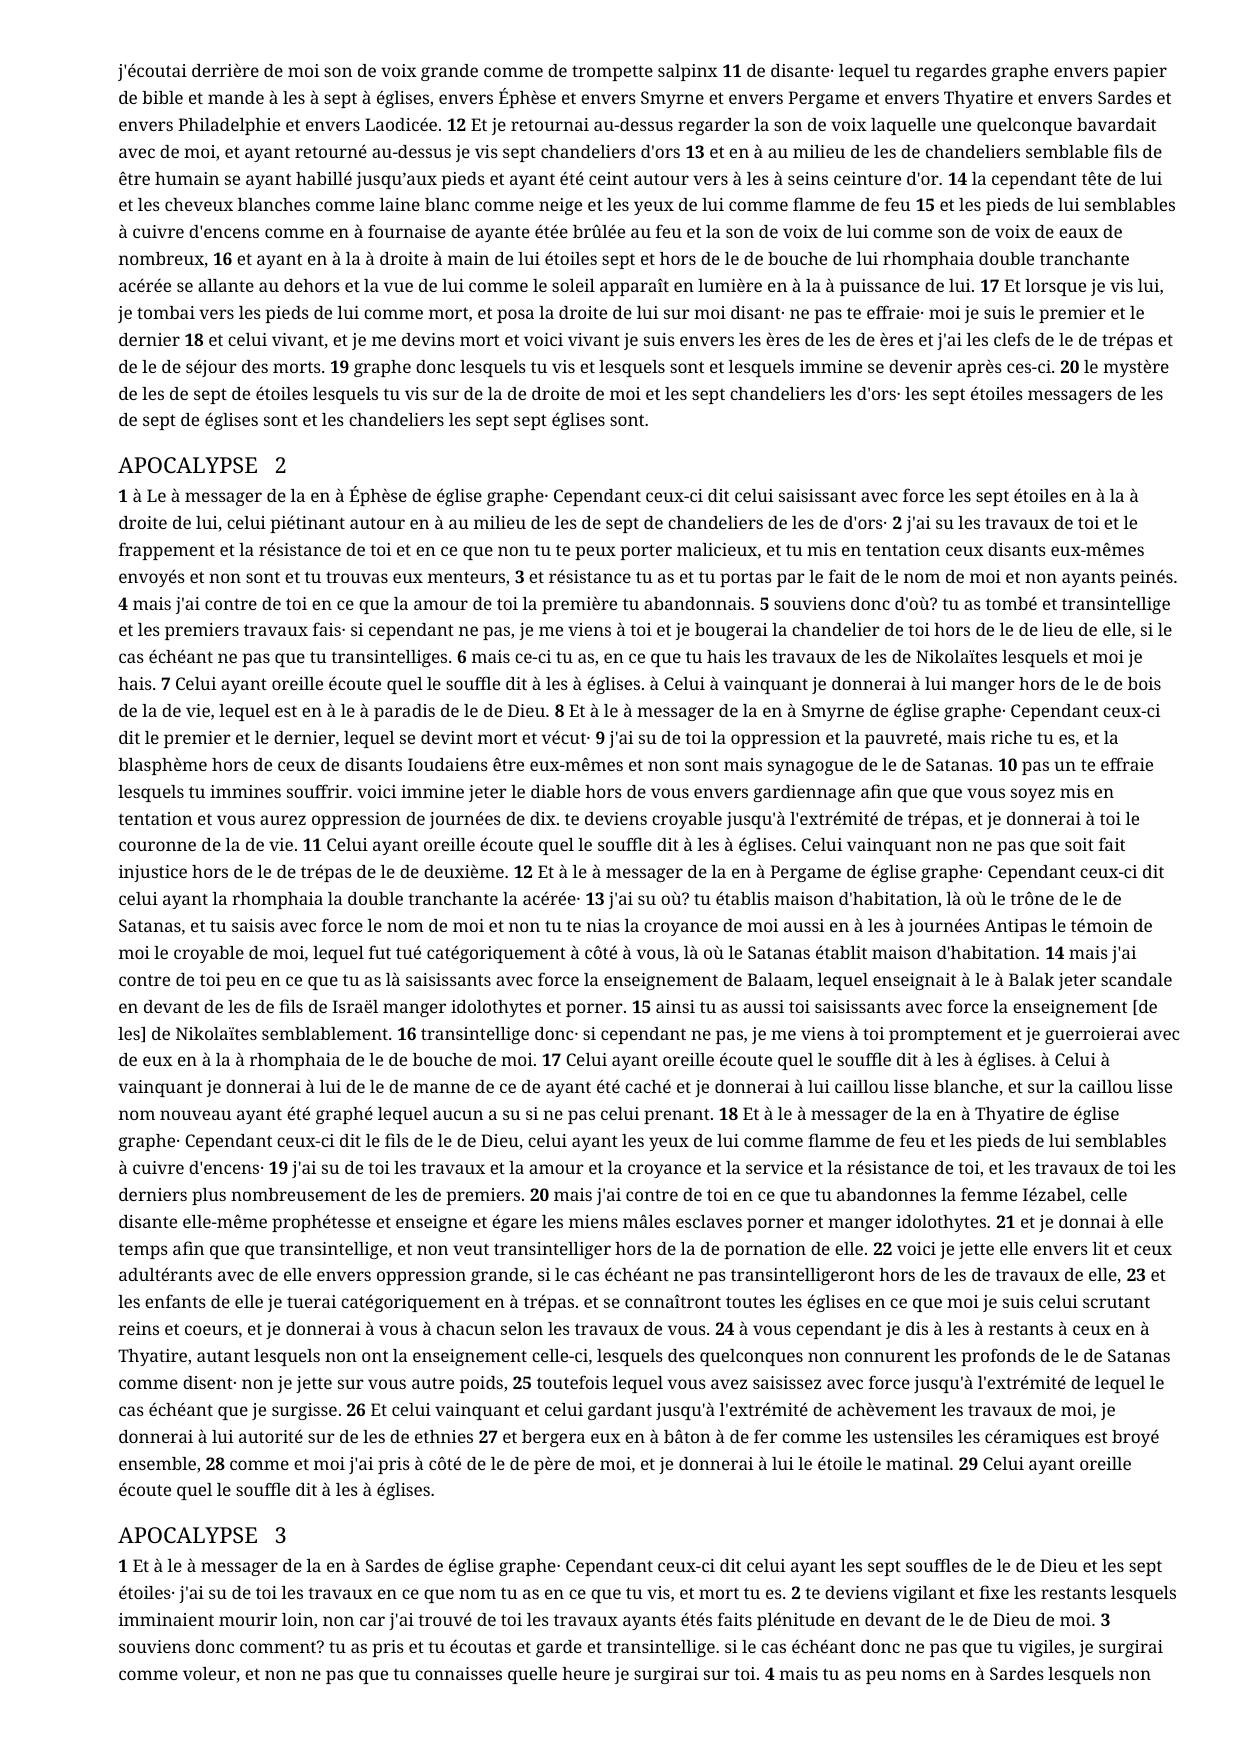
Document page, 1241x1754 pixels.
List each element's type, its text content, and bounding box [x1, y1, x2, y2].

text 1 à Le à messager de la en à Éphèse de église graphe· Cependant ceux-ci dit celui saisissant avec force les sept étoiles en à la à droite de lui, celui piétinant autour en à au milieu de les de sept de chandeliers de les de d'ors· 2 j'ai su les travaux de toi et le frappement et la résistance de toi et en ce que non tu te peux porter malicieux, et tu mis en tentation ceux disants eux-mêmes envoyés et non sont et tu trouvas eux menteurs, 3 et résistance tu as et tu portas par le fait de le nom de moi et non ayants peinés. 4 mais j'ai contre de toi en ce que la amour de toi la première tu abandonnais. 5 souviens donc d'où? tu as tombé et transintellige et les premiers travaux fais· si cependant ne pas, je me viens à toi et je bougerai la chandelier de toi hors de le de lieu de elle, si le cas échéant ne pas que tu transintelliges. 6 mais ce-ci tu as, en ce que tu hais les travaux de les de Nikolaïtes lesquels et moi je hais. 7 Celui ayant oreille écoute quel le souffle dit à les à églises. à Celui à vainquant je donnerai à lui manger hors de le de bois de la de vie, lequel est en à le à paradis de le de Dieu. 8 Et à le à messager de la en à Smyrne de église graphe· Cependant ceux-ci dit le premier et le dernier, lequel se devint mort et vécut· 9 j'ai su de toi la oppression et la pauvreté, mais riche tu es, et la blasphème hors de ceux de disants Ioudaiens être eux-mêmes et non sont mais synagogue de le de Satanas. 10 pas un te effraie lesquels tu immines souffrir. voici immine jeter le diable hors de vous envers gardiennage afin que que vous soyez mis en tentation et vous aurez oppression de journées de dix. te deviens croyable jusqu'à l'extrémité de trépas, et je donnerai à toi le couronne de la de vie. 11 Celui ayant oreille écoute quel le souffle dit à les à églises. Celui vainquant non ne pas que soit fait injustice hors de le de trépas de le de deuxième. 12 Et à le à messager de la en à Pergame de église graphe· Cependant ceux-ci dit celui ayant la rhomphaia la double tranchante la acérée· 13 j'ai su où? tu établis maison d'habitation, là où le trône de le de Satanas, et tu saisis avec force le nom de moi et non tu te nias la croyance de moi aussi en à les à journées Antipas le témoin de moi le croyable de moi, lequel fut tué catégoriquement à côté à vous, là où le Satanas établit maison d'habitation. 14 mais j'ai contre de toi peu en ce que tu as là saisissants avec force la enseignement de Balaam, lequel enseignait à le à Balak jeter scandale en devant de les de fils de Israël manger idolothytes et porner. 15 ainsi tu as aussi toi saisissants avec force la enseignement [de les] de Nikolaïtes semblablement. 16 transintellige donc· si cependant ne pas, je me viens à toi promptement et je guerroierai avec de eux en à la à rhomphaia de le de bouche de moi. 17 Celui ayant oreille écoute quel le souffle dit à les à églises. à Celui à vainquant je donnerai à lui de le de manne de ce de ayant été caché et je donnerai à lui caillou lisse blanche, et sur la caillou lisse nom nouveau ayant été graphé lequel aucun a su si ne pas celui prenant. 18 Et à le à messager de la en à Thyatire de église graphe· Cependant ceux-ci dit le fils de le de Dieu, celui ayant les yeux de lui comme flamme de feu et les pieds de lui semblables à cuivre d'encens· 19 j'ai su de toi les travaux et la amour et la croyance et la service et la résistance de toi, et les travaux de toi les derniers plus nombreusement de les de premiers. 20 mais j'ai contre de toi en ce que tu abandonnes la femme Iézabel, celle disante elle-même prophétesse et enseigne et égare les miens mâles esclaves porner et manger idolothytes. 21 et je donnai à elle temps afin que que transintellige, et non veut transintelliger hors de la de pornation de elle. 22 voici je jette elle envers lit et ceux adultérants avec de elle envers oppression grande, si le cas échéant ne pas transintelligeront hors de les de travaux de elle, 23 et les enfants de elle je tuerai catégoriquement en à trépas. et se connaîtront toutes les églises en ce que moi je suis celui scrutant reins et coeurs, et je donnerai à vous à chacun selon les travaux de vous. 24 à vous cependant je dis à les à restants à ceux en à Thyatire, autant lesquels non ont la enseignement celle-ci, lesquels des quelconques non connurent les profonds de le de Satanas comme disent· non je jette sur vous autre poids, 25 toutefois lequel vous avez saisissez avec force jusqu'à l'extrémité de lequel le cas échéant que je surgisse. 26 Et celui vainquant et celui gardant jusqu'à l'extrémité de achèvement les travaux de moi, je donnerai à lui autorité sur de les de ethnies 27 et bergera eux en à bâton à de fer comme les ustensiles les céramiques est broyé ensemble, 28 comme et moi j'ai pris à côté de le de père de moi, et je donnerai à lui le étoile le matinal. 29 Celui ayant oreille écoute quel le souffle dit à les à églises. [118, 484, 1181, 1502]
text 1 Et à le à messager de la en à Sardes de église graphe· Cependant ceux-ci dit celui ayant les sept souffles de le de Dieu et les sept étoiles· j'ai su de toi les travaux en ce que nom tu as en ce que tu vis, et mort tu es. 2 te deviens vigilant et fixe les restants lesquels imminaient mourir loin, non car j'ai trouvé de toi les travaux ayants étés faits plénitude en devant de le de Dieu de moi. 3 souviens donc comment? tu as pris et tu écoutas et garde et transintellige. si le cas échéant donc ne pas que tu vigiles, je surgirai comme voleur, et non ne pas que tu connaisses quelle heure je surgirai sur toi. 4 mais tu as peu noms en à Sardes lesquels non [118, 1554, 1181, 1685]
text APOCALYPSE 2 [118, 450, 1181, 480]
text APOCALYPSE 3 [118, 1520, 1181, 1550]
text j'écoutai derrière de moi son de voix grande comme de trompette salpinx 11 de disante· lequel tu regardes graphe envers papier de bible et mande à les à sept à églises, envers Éphèse et envers Smyrne et envers Pergame et envers Thyatire et envers Sardes et envers Philadelphie et envers Laodicée. 12 Et je retournai au-dessus regarder la son de voix laquelle une quelconque bavardait avec de moi, et ayant retourné au-dessus je vis sept chandeliers d'ors 13 et en à au milieu de les de chandeliers semblable fils de être humain se ayant habillé jusqu’aux pieds et ayant été ceint autour vers à les à seins ceinture d'or. 14 la cependant tête de lui et les cheveux blanches comme laine blanc comme neige et les yeux de lui comme flamme de feu 15 et les pieds de lui semblables à cuivre d'encens comme en à fournaise de ayante étée brûlée au feu et la son de voix de lui comme son de voix de eaux de nombreux, 16 et ayant en à la à droite à main de lui étoiles sept et hors de le de bouche de lui rhomphaia double tranchante acérée se allante au dehors et la vue de lui comme le soleil apparaît en lumière en à la à puissance de lui. 17 Et lorsque je vis lui, je tombai vers les pieds de lui comme mort, et posa la droite de lui sur moi disant· ne pas te effraie· moi je suis le premier et le dernier 18 et celui vivant, et je me devins mort et voici vivant je suis envers les ères de les de ères et j'ai les clefs de le de trépas et de le de séjour des morts. 19 graphe donc lesquels tu vis et lesquels sont et lesquels immine se devenir après ces-ci. 20 le mystère de les de sept de étoiles lesquels tu vis sur de la de droite de moi et les sept chandeliers les d'ors· les sept étoiles messagers de les de sept de églises sont et les chandeliers les sept sept églises sont. [118, 59, 1181, 432]
